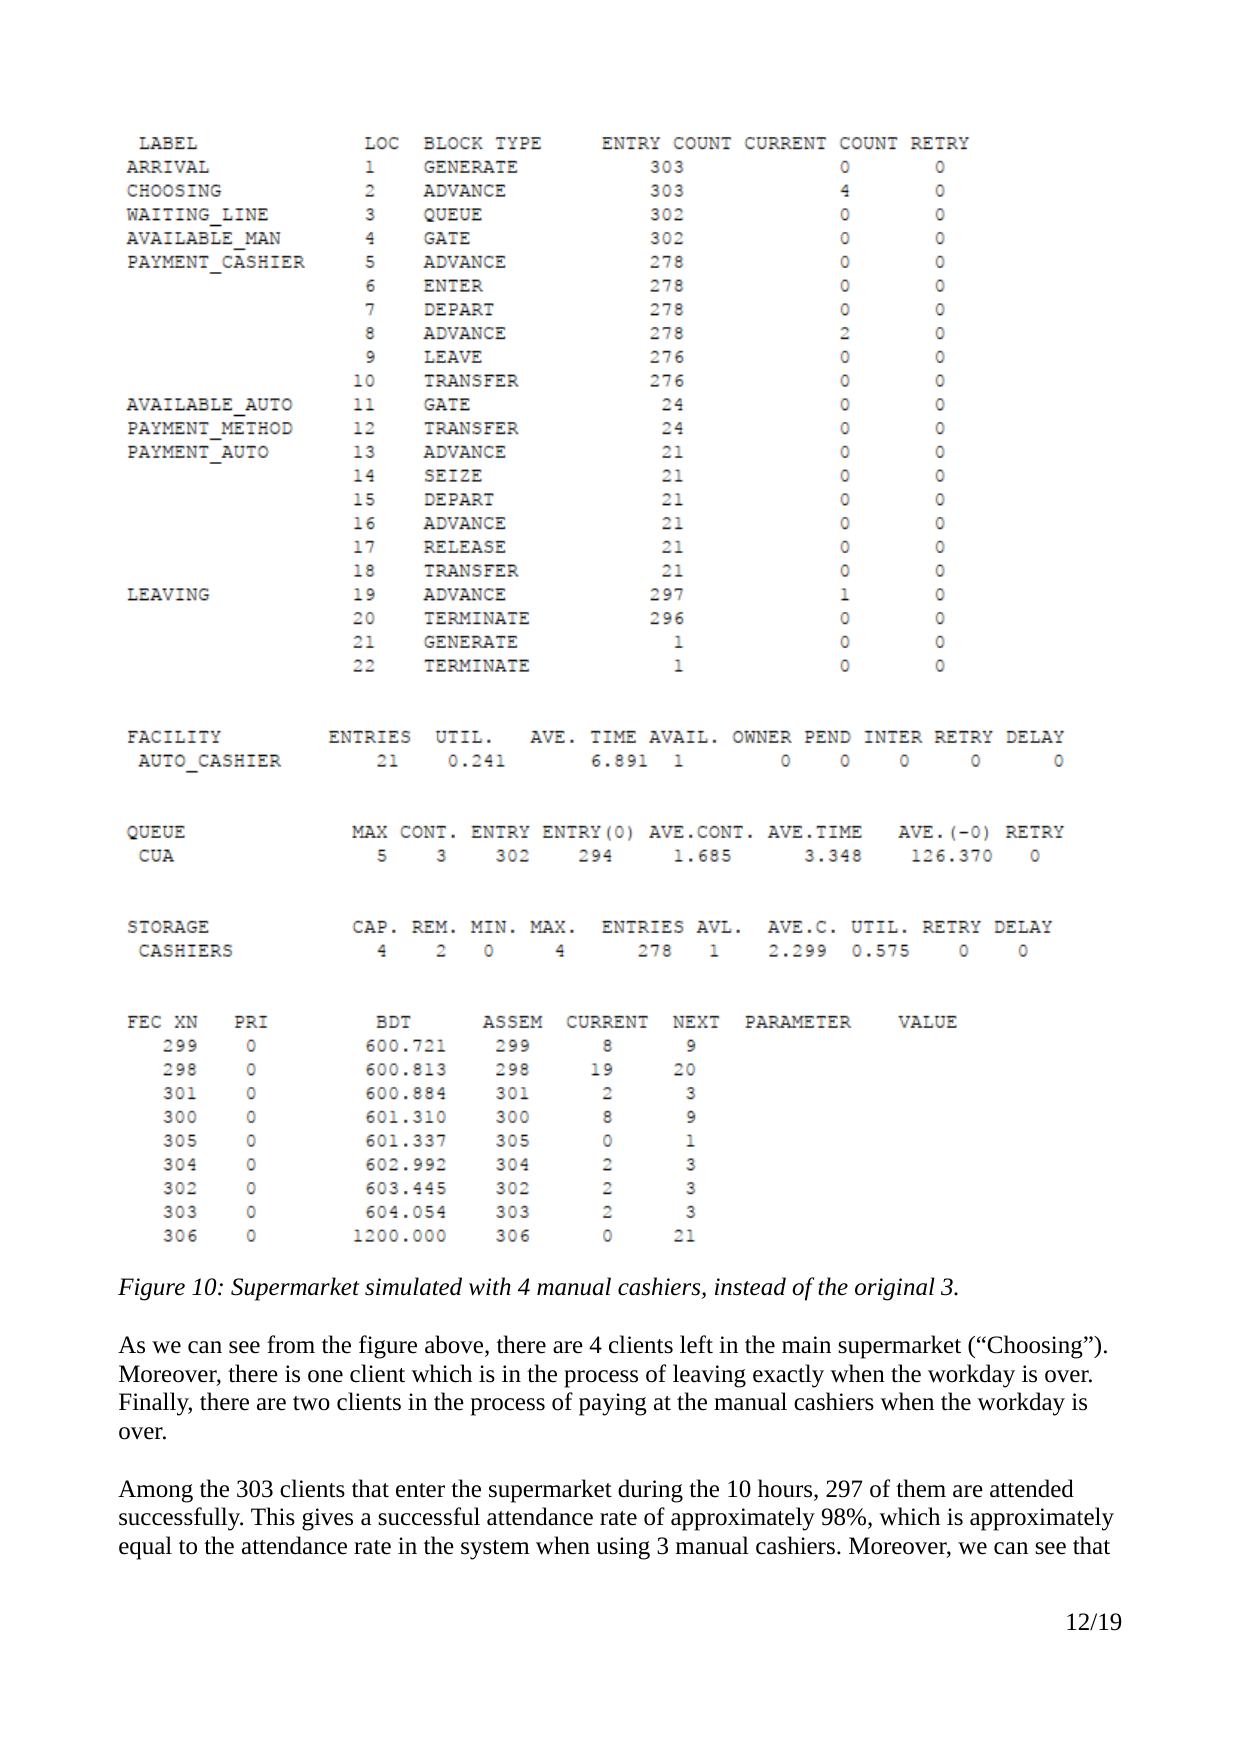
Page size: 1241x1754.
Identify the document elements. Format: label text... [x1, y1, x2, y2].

text Among the 303 clients that enter the supermarket during the 10 hours, 297 of them are attended successfully. This gives a successful attendance rate of approximately 98%, which is approximately equal to the attendance rate in the system when using 3 manual cashiers. Moreover, we can see that [118, 1474, 1122, 1560]
picture [118, 130, 1123, 1273]
text As we can see from the figure above, there are 4 clients left in the main supermarket (“Choosing”). Moreover, there is one client which is in the process of leaving exactly when the workday is over. Finally, there are two clients in the process of paying at the manual cashiers when the workday is over. [118, 1330, 1122, 1445]
text Figure 10: Supermarket simulated with 4 manual cashiers, instead of the original 3. [118, 1273, 1122, 1301]
